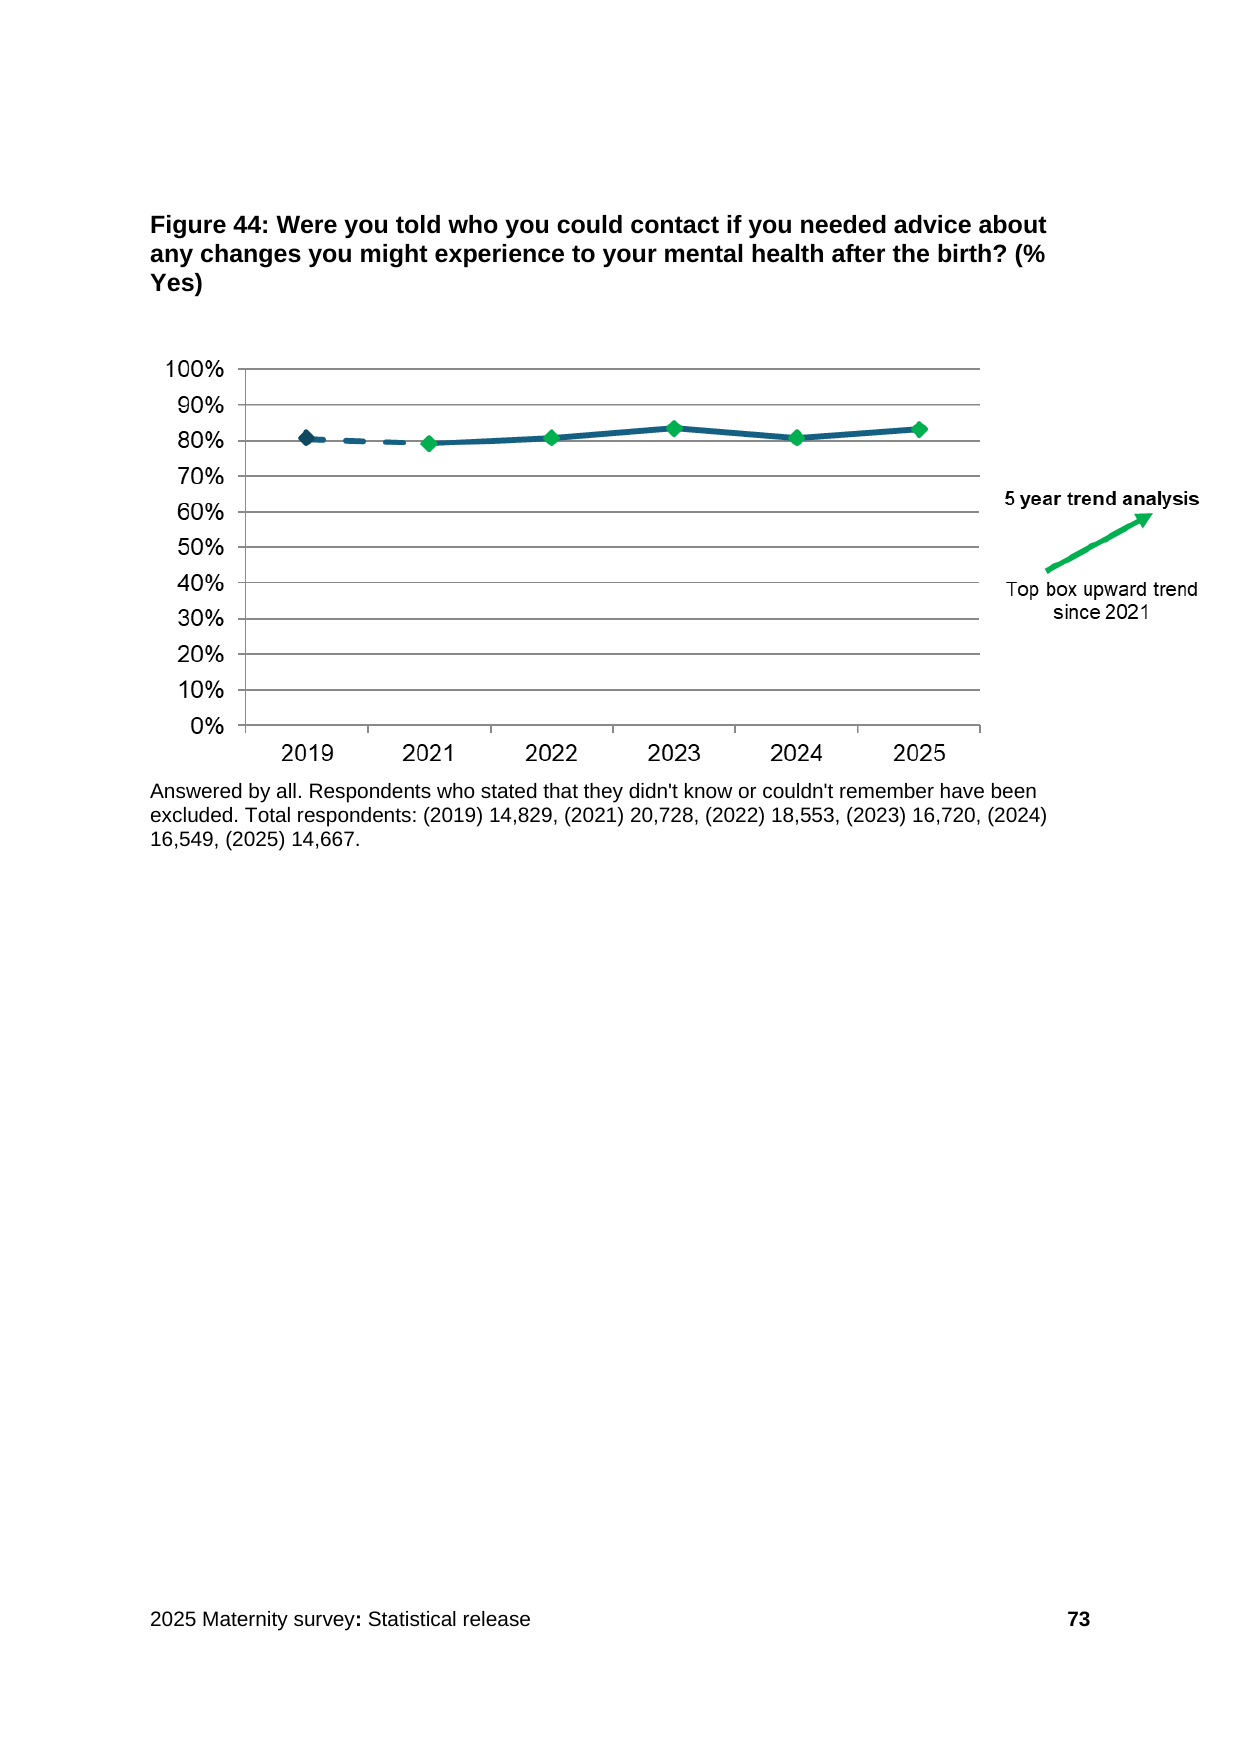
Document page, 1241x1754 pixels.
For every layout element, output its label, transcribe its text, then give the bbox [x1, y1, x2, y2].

text Answered by all. Respondents who stated that they didn't know or couldn't remember have been excluded. Total respondents: (2019) 14,829, (2021) 20,728, (2022) 18,553, (2023) 16,720, (2024) 16,549, (2025) 14,667. [150, 778, 1090, 874]
subtitle Figure 44: Were you told who you could contact if you needed advice about any changes you might experience to your mental health after the birth? (% Yes) [150, 210, 1090, 297]
